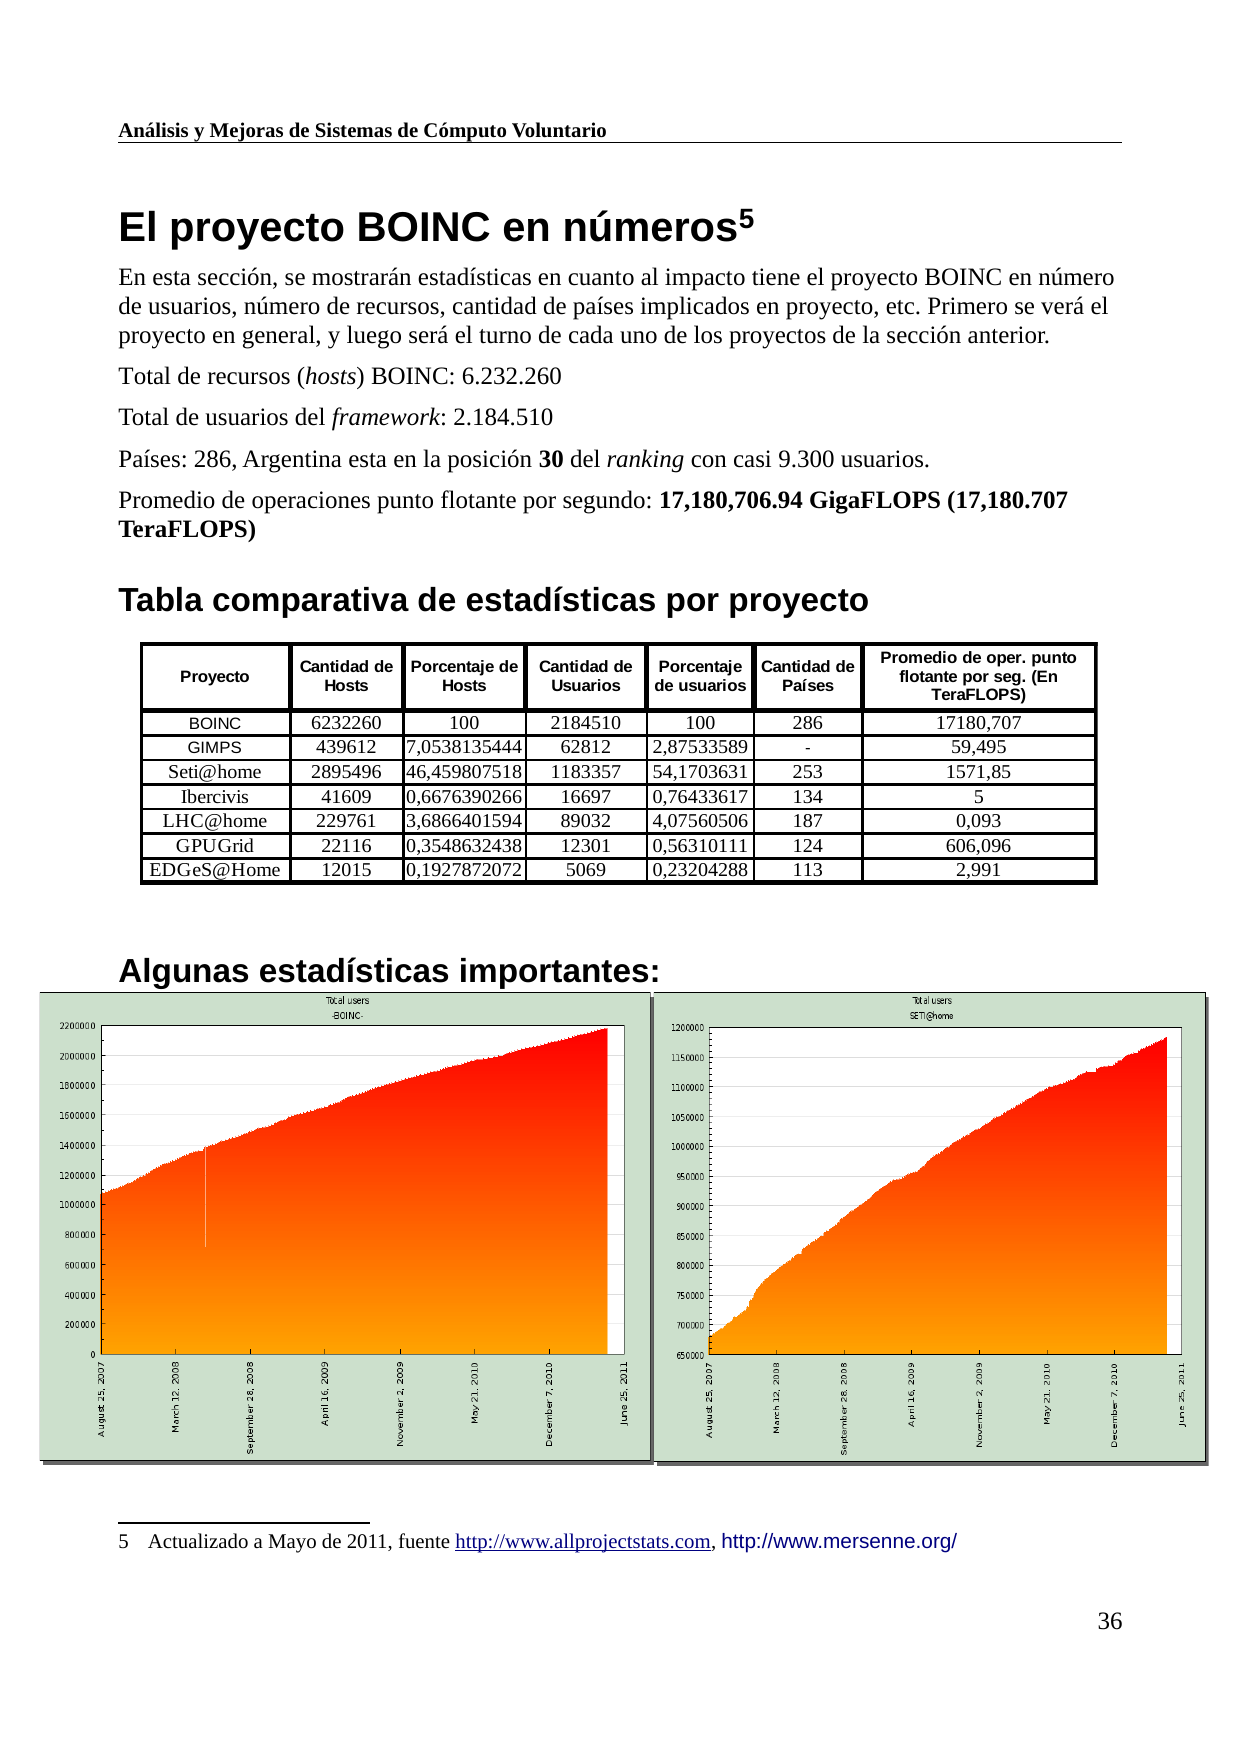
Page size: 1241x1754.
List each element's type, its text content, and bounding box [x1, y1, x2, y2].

subtitle Algunas estadísticas importantes: [118, 951, 1122, 989]
subtitle Tabla comparativa de estadísticas por proyecto [118, 580, 1122, 618]
text Países: 286, Argentina esta en la posición 30 del ranking con casi 9.300 usuarios. [118, 444, 1122, 472]
text Total de recursos (hosts) BOINC: 6.232.260 [118, 361, 1122, 390]
text Promedio de operaciones punto flotante por segundo: 17,180,706.94 GigaFLOPS (17,180.707 TeraFLOPS) [118, 485, 1122, 542]
picture [39, 992, 1209, 1466]
text En esta sección, se mostrarán estadísticas en cuanto al impacto tiene el proyecto BOINC en número de usuarios, número de recursos, cantidad de países implicados en proyecto, etc. Primero se verá el proyecto en general, y luego será el turno de cada uno de los proyectos de la sección anterior. [118, 262, 1122, 349]
text Actualizado a Mayo de 2011, fuente http://www.allprojectstats.com, http://www.mersenne.org/ [118, 1529, 1122, 1553]
subtitle El proyecto BOINC en números [118, 202, 1122, 250]
text Total de usuarios del framework: 2.184.510 [118, 402, 1122, 431]
